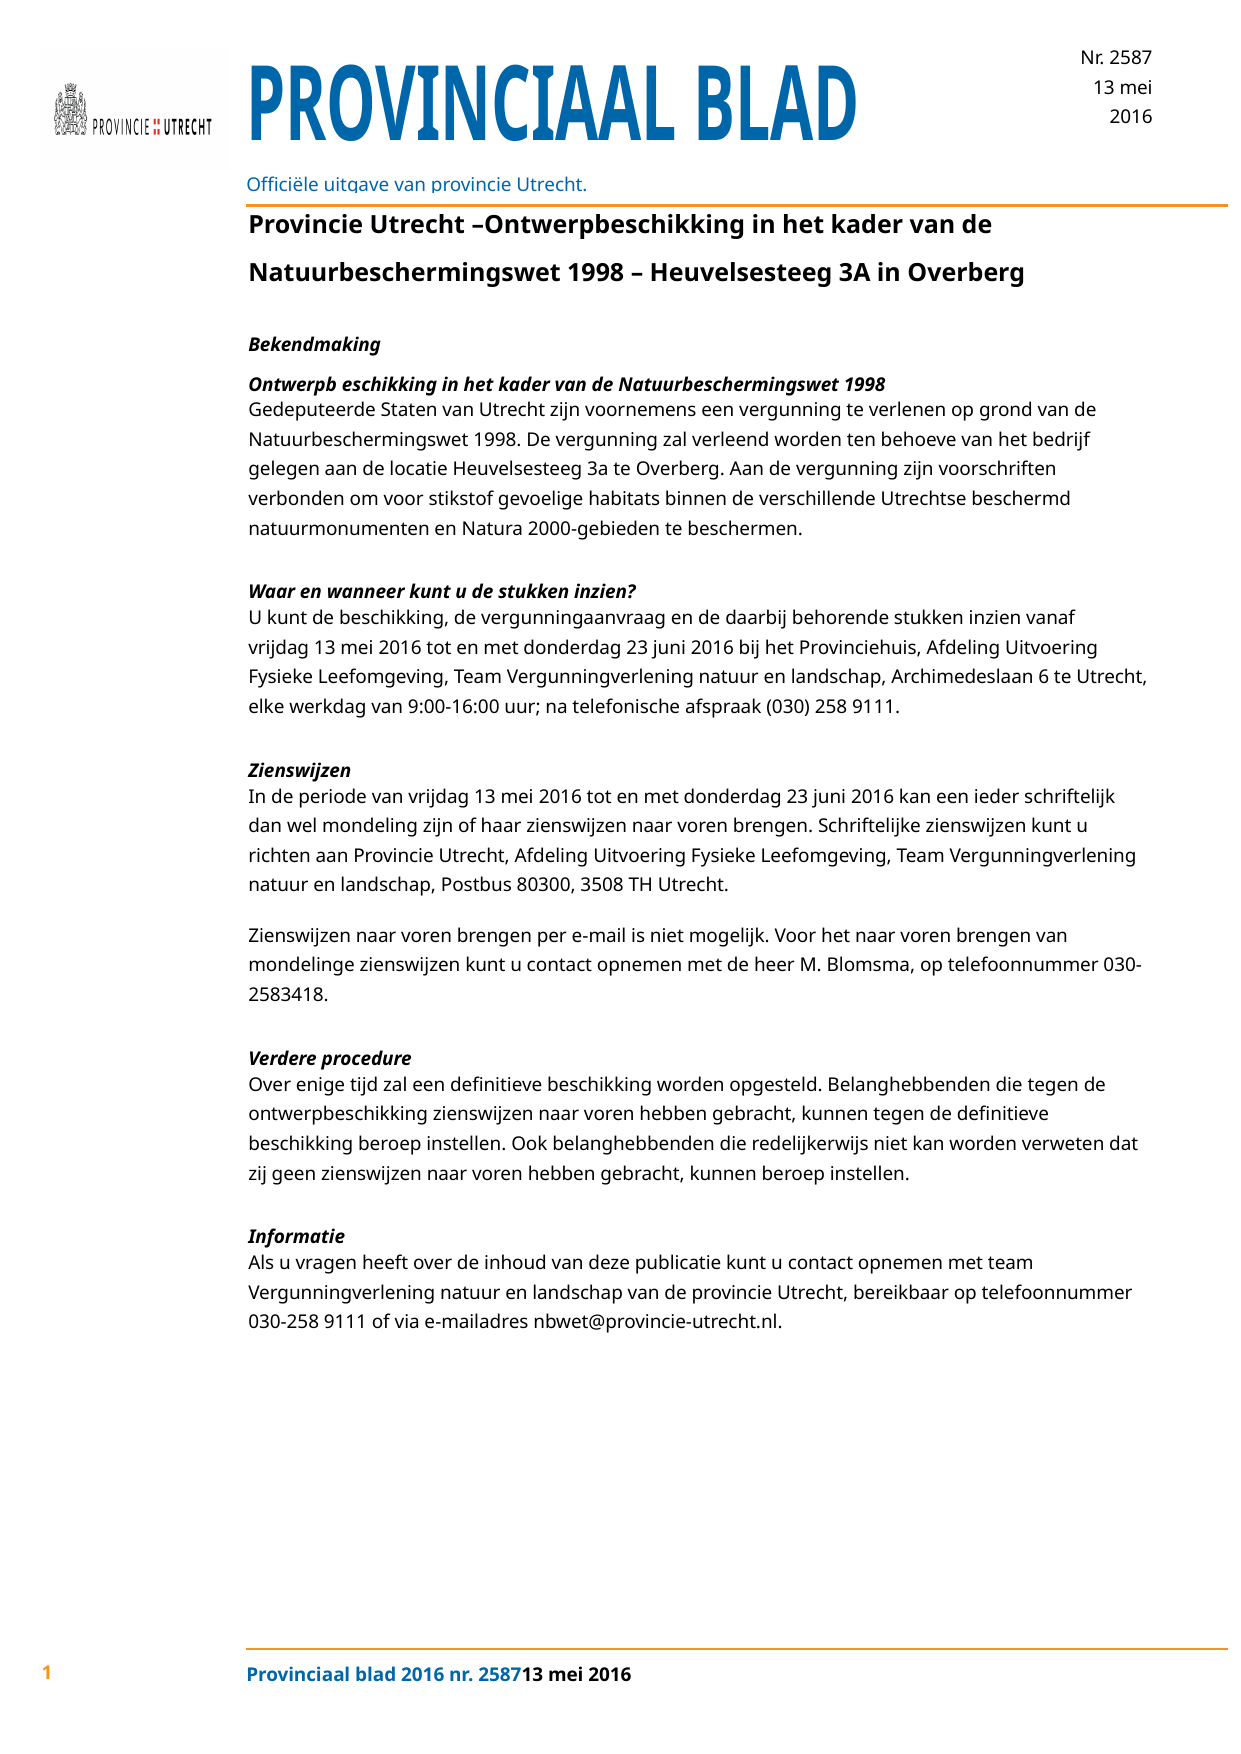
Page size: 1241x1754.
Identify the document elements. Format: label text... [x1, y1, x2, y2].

text In de periode van vrijdag 13 mei 2016 tot en met donderdag 23 juni 2016 kan een ieder schriftelijk dan wel mondeling zijn of haar zienswijzen naar voren brengen. Schriftelijke zienswijzen kunt u richten aan Provincie Utrecht, Afdeling Uitvoering Fysieke Leefomgeving, Team Vergunningverlening natuur en landschap, Postbus 80300, 3508 TH Utrecht. [248, 783, 1152, 897]
text Ontwerpb eschikking in het kader van de Natuurbeschermingswet 1998 [248, 371, 1152, 396]
text Waar en wanneer kunt u de stukken inzien? [248, 579, 1152, 604]
text Bekendmaking [248, 331, 1152, 357]
text Zienswijzen [248, 757, 1152, 783]
text Zienswijzen naar voren brengen per e-mail is niet mogelijk. Voor het naar voren brengen van mondelinge zienswijzen kunt u contact opnemen met de heer M. Blomsma, op telefoonnummer 030-2583418. [248, 922, 1152, 1007]
text Over enige tijd zal een definitieve beschikking worden opgesteld. Belanghebbenden die tegen de ontwerpbeschikking zienswijzen naar voren hebben gebracht, kunnen tegen de definitieve beschikking beroep instellen. Ook belanghebbenden die redelijkerwijs niet kan worden verweten dat zij geen zienswijzen naar voren hebben gebracht, kunnen beroep instellen. [248, 1071, 1152, 1185]
text Informatie [248, 1224, 1152, 1249]
text Provincie Utrecht –Ontwerpbeschikking in het kader van de Natuurbeschermingswet 1998 – Heuvelsesteeg 3A in Overberg [248, 207, 1152, 288]
picture [41, 47, 231, 172]
text U kunt de beschikking, de vergunningaanvraag en de daarbij behorende stukken inzien vanaf vrijdag 13 mei 2016 tot en met donderdag 23 juni 2016 bij het Provinciehuis, Afdeling Uitvoering Fysieke Leefomgeving, Team Vergunningverlening natuur en landschap, Archimedeslaan 6 te Utrecht, elke werkdag van 9:00-16:00 uur; na telefonische afspraak (030) 258 9111. [248, 604, 1152, 719]
text Als u vragen heeft over de inhoud van deze publicatie kunt u contact opnemen met team Vergunningverlening natuur en landschap van de provincie Utrecht, bereikbaar op telefoonnummer 030-258 9111 of via e-mailadres nbwet@provincie-utrecht.nl. [248, 1249, 1152, 1334]
text Verdere procedure [248, 1045, 1152, 1071]
text Gedeputeerde Staten van Utrecht zijn voornemens een vergunning te verlenen op grond van de Natuurbeschermingswet 1998. De vergunning zal verleend worden ten behoeve van het bedrijf gelegen aan de locatie Heuvelsesteeg 3a te Overberg. Aan de vergunning zijn voorschriften verbonden om voor stikstof gevoelige habitats binnen de verschillende Utrechtse beschermd natuurmonumenten en Natura 2000-gebieden te beschermen. [248, 396, 1152, 541]
